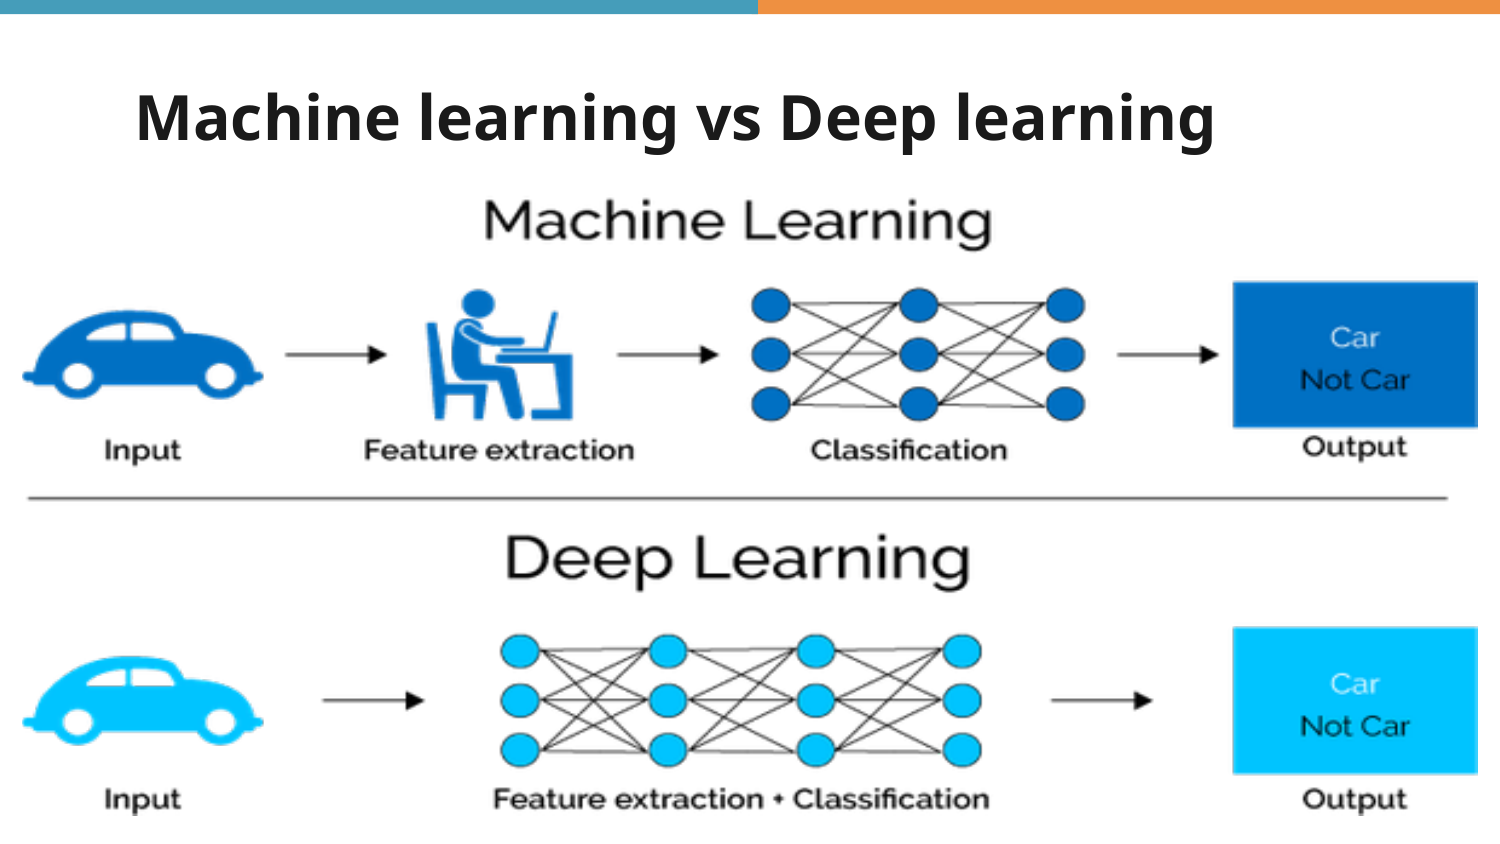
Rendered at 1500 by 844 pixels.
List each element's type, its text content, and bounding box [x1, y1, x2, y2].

title Machine learning vs Deep learning [119, 62, 1381, 151]
picture [22, 192, 1478, 816]
